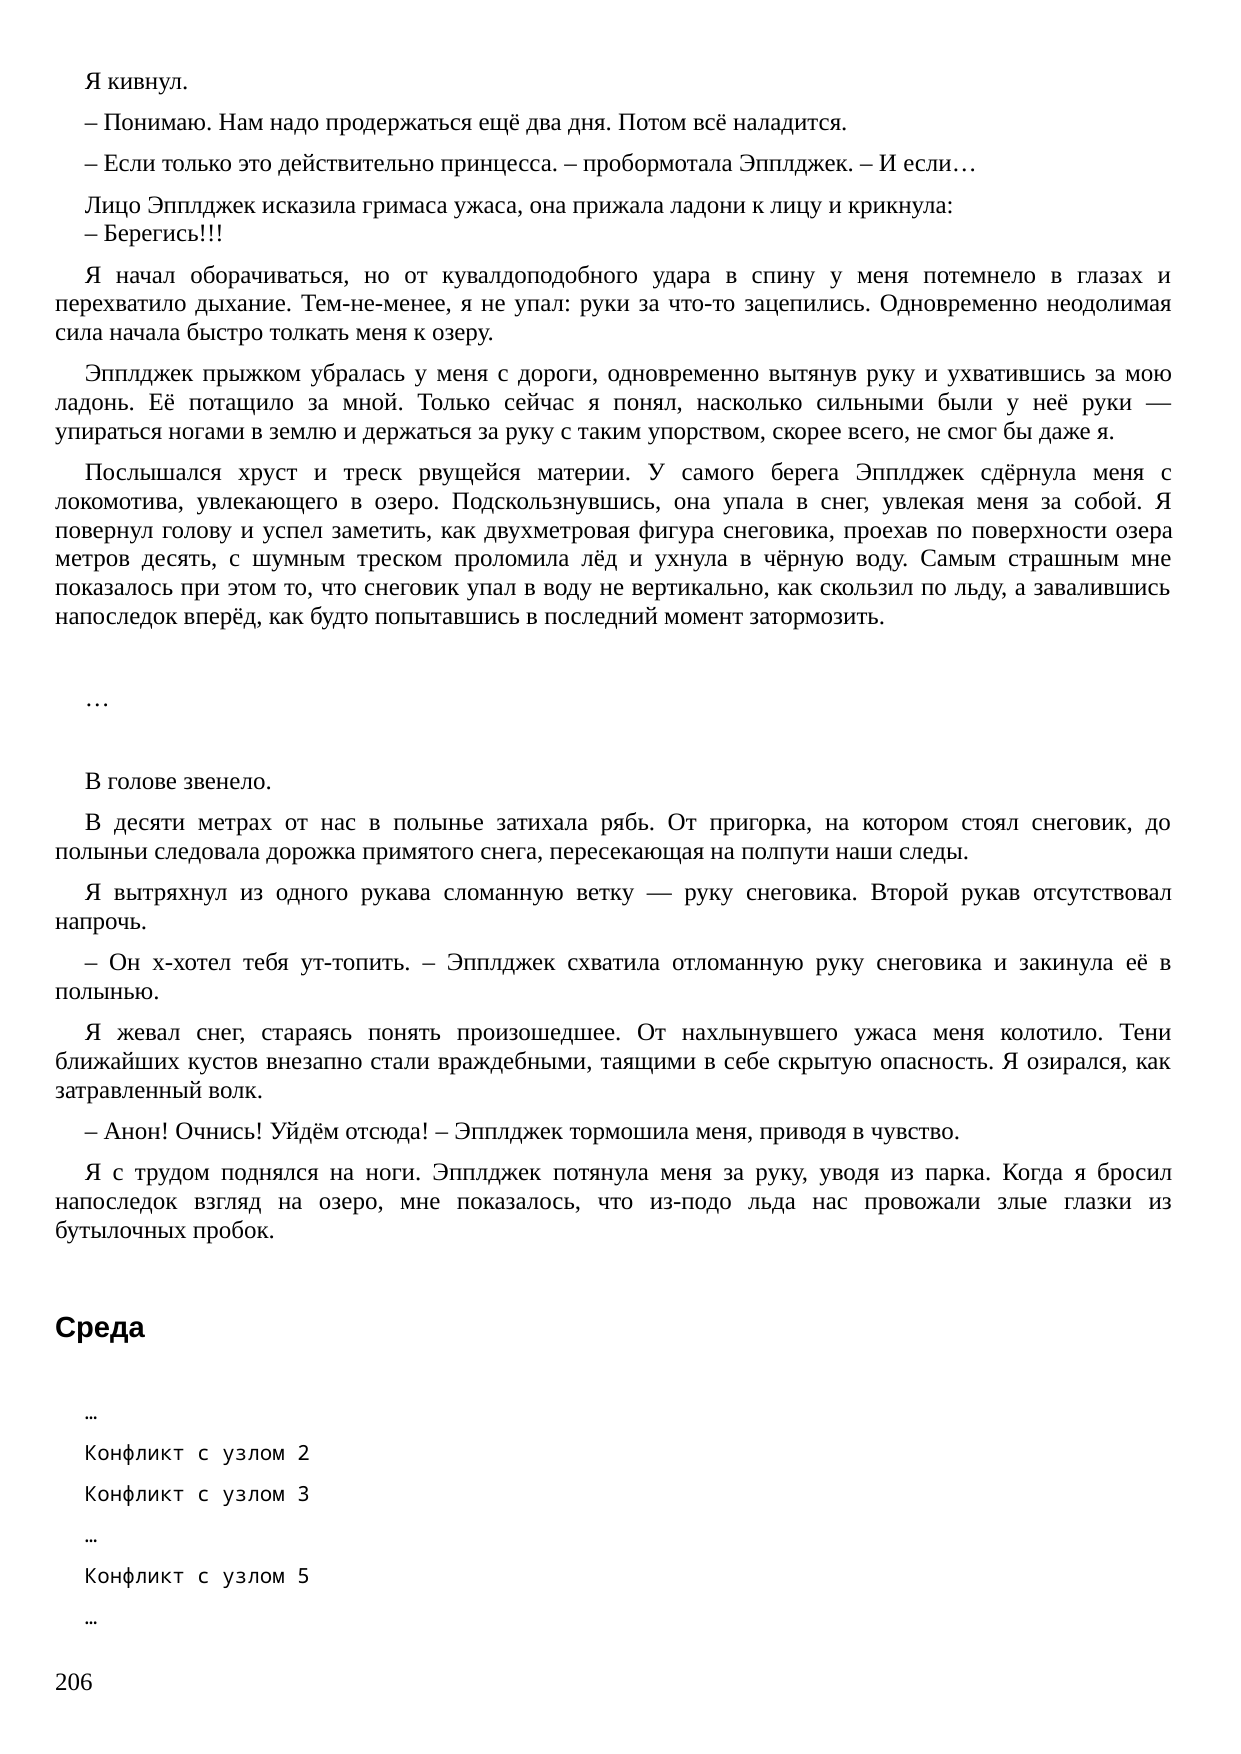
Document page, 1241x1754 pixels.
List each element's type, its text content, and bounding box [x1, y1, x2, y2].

text – Он х-хотел тебя ут-топить. – Эпплджек схватила отломанную руку снеговика и закинула её в полынью. [55, 947, 1173, 1005]
text Я начал оборачиваться, но от кувалдоподобного удара в спину у меня потемнело в глазах и перехватило дыхание. Тем-не-менее, я не упал: руки за что-то зацепились. Одновременно неодолимая сила начала быстро толкать меня к озеру. [55, 260, 1173, 346]
text В голове звенело. [55, 766, 1173, 795]
subtitle Среда [55, 1310, 1173, 1343]
text – Берегись!!! [55, 218, 1173, 247]
text Эпплджек прыжком убралась у меня с дороги, одновременно вытянув руку и ухватившись за мою ладонь. Её потащило за мной. Только сейчас я понял, насколько сильными были у неё руки — упираться ногами в землю и держаться за руку с таким упорством, скорее всего, не смог бы даже я. [55, 358, 1173, 445]
text Конфликт с узлом 2 [55, 1438, 1173, 1466]
text Конфликт с узлом 5 [55, 1561, 1173, 1589]
text – Если только это действительно принцесса. – пробормотала Эпплджек. – И если… [55, 148, 1173, 177]
text Лицо Эпплджек исказила гримаса ужаса, она прижала ладони к лицу и крикнула: [55, 190, 1173, 218]
text Я кивнул. [55, 66, 1173, 95]
text … [55, 1520, 1173, 1548]
text Я жевал снег, стараясь понять произошедшее. От нахлынувшего ужаса меня колотило. Тени ближайших кустов внезапно стали враждебными, таящими в себе скрытую опасность. Я озирался, как затравленный волк. [55, 1017, 1173, 1103]
text … [55, 1397, 1173, 1426]
text – Анон! Очнись! Уйдём отсюда! – Эпплджек тормошила меня, приводя в чувство. [55, 1116, 1173, 1145]
text … [55, 683, 1173, 712]
text – Понимаю. Нам надо продержаться ещё два дня. Потом всё наладится. [55, 107, 1173, 136]
text Конфликт с узлом 3 [55, 1479, 1173, 1507]
text В десяти метрах от нас в полынье затихала рябь. От пригорка, на котором стоял снеговик, до полыньи следовала дорожка примятого снега, пересекающая на полпути наши следы. [55, 807, 1173, 865]
text Послышался хруст и треск рвущейся материи. У самого берега Эпплджек сдёрнула меня с локомотива, увлекающего в озеро. Подскользнувшись, она упала в снег, увлекая меня за собой. Я повернул голову и успел заметить, как двухметровая фигура снеговика, проехав по поверхности озера метров десять, с шумным треском проломила лёд и ухнула в чёрную воду. Самым страшным мне показалось при этом то, что снеговик упал в воду не вертикально, как скользил по льду, а завалившись напоследок вперёд, как будто попытавшись в последний момент затормозить. [55, 457, 1173, 630]
text … [55, 1602, 1173, 1630]
text Я вытряхнул из одного рукава сломанную ветку — руку снеговика. Второй рукав отсутствовал напрочь. [55, 877, 1173, 935]
text Я с трудом поднялся на ноги. Эпплджек потянула меня за руку, уводя из парка. Когда я бросил напоследок взгляд на озеро, мне показалось, что из-подо льда нас провожали злые глазки из бутылочных пробок. [55, 1157, 1173, 1243]
